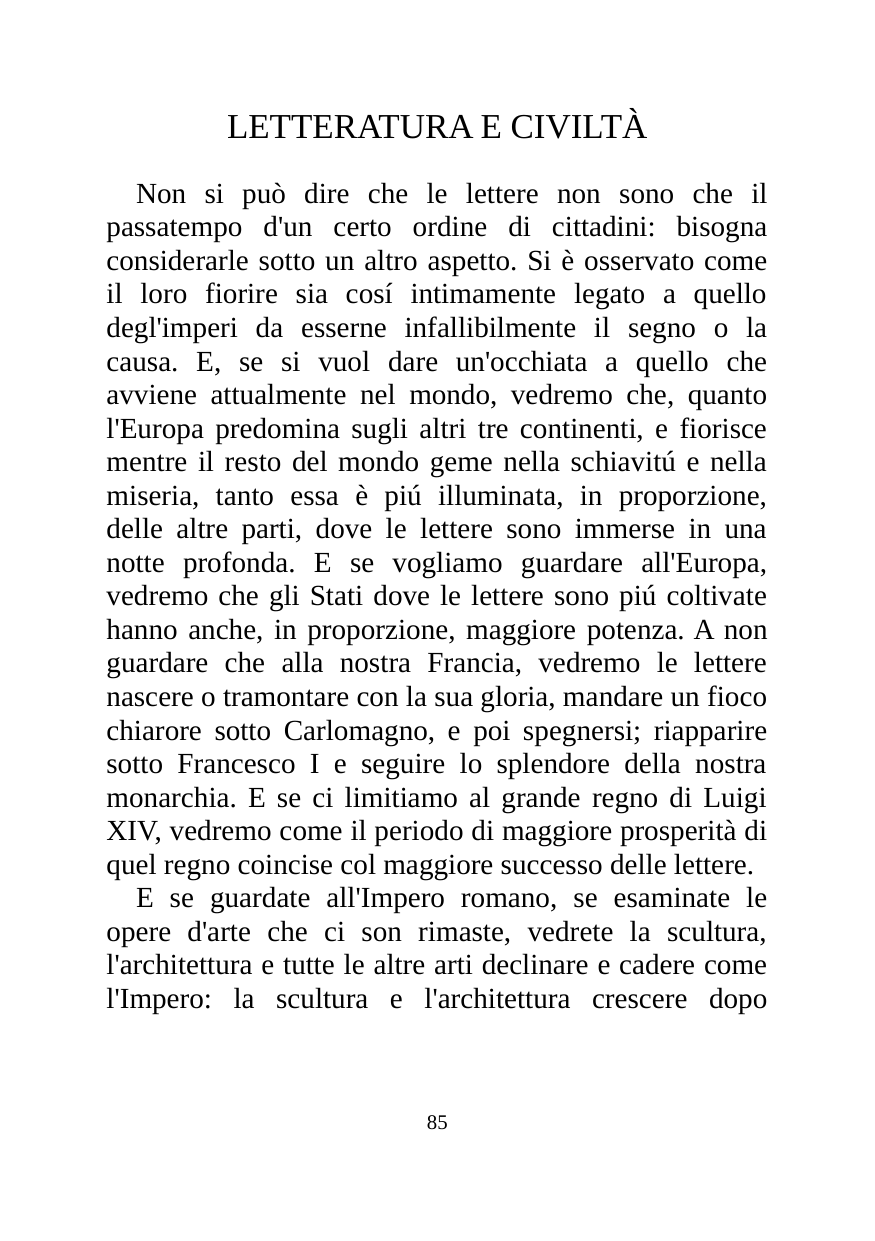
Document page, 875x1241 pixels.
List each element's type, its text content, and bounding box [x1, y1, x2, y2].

text Non si può dire che le lettere non sono che il passatempo d'un certo ordine di cittadini: bisogna considerarle sotto un altro aspetto. Si è osservato come il loro fiorire sia cosí intimamente legato a quello degl'imperi da esserne infallibilmente il segno o la causa. E, se si vuol dare un'occhiata a quello che avviene attualmente nel mondo, vedremo che, quanto l'Europa predomina sugli altri tre continenti, e fiorisce mentre il resto del mondo geme nella schiavitú e nella miseria, tanto essa è piú illuminata, in proporzione, delle altre parti, dove le lettere sono immerse in una notte profonda. E se vogliamo guardare all'Europa, vedremo che gli Stati dove le lettere sono piú coltivate hanno anche, in proporzione, maggiore potenza. A non guardare che alla nostra Francia, vedremo le lettere nascere o tramontare con la sua gloria, mandare un fioco chiarore sotto Carlomagno, e poi spegnersi; riapparire sotto Francesco I e seguire lo splendore della nostra monarchia. E se ci limitiamo al grande regno di Luigi XIV, vedremo come il periodo di maggiore prosperità di quel regno coincise col maggiore successo delle lettere. [106, 176, 768, 880]
subtitle LETTERATURA E CIVILTÀ [106, 106, 768, 146]
text E se guardate all'Impero romano, se esaminate le opere d'arte che ci son rimaste, vedrete la scultura, l'architettura e tutte le altre arti declinare e cadere come l'Impero: la scultura e l'architettura crescere dopo [106, 880, 768, 1014]
